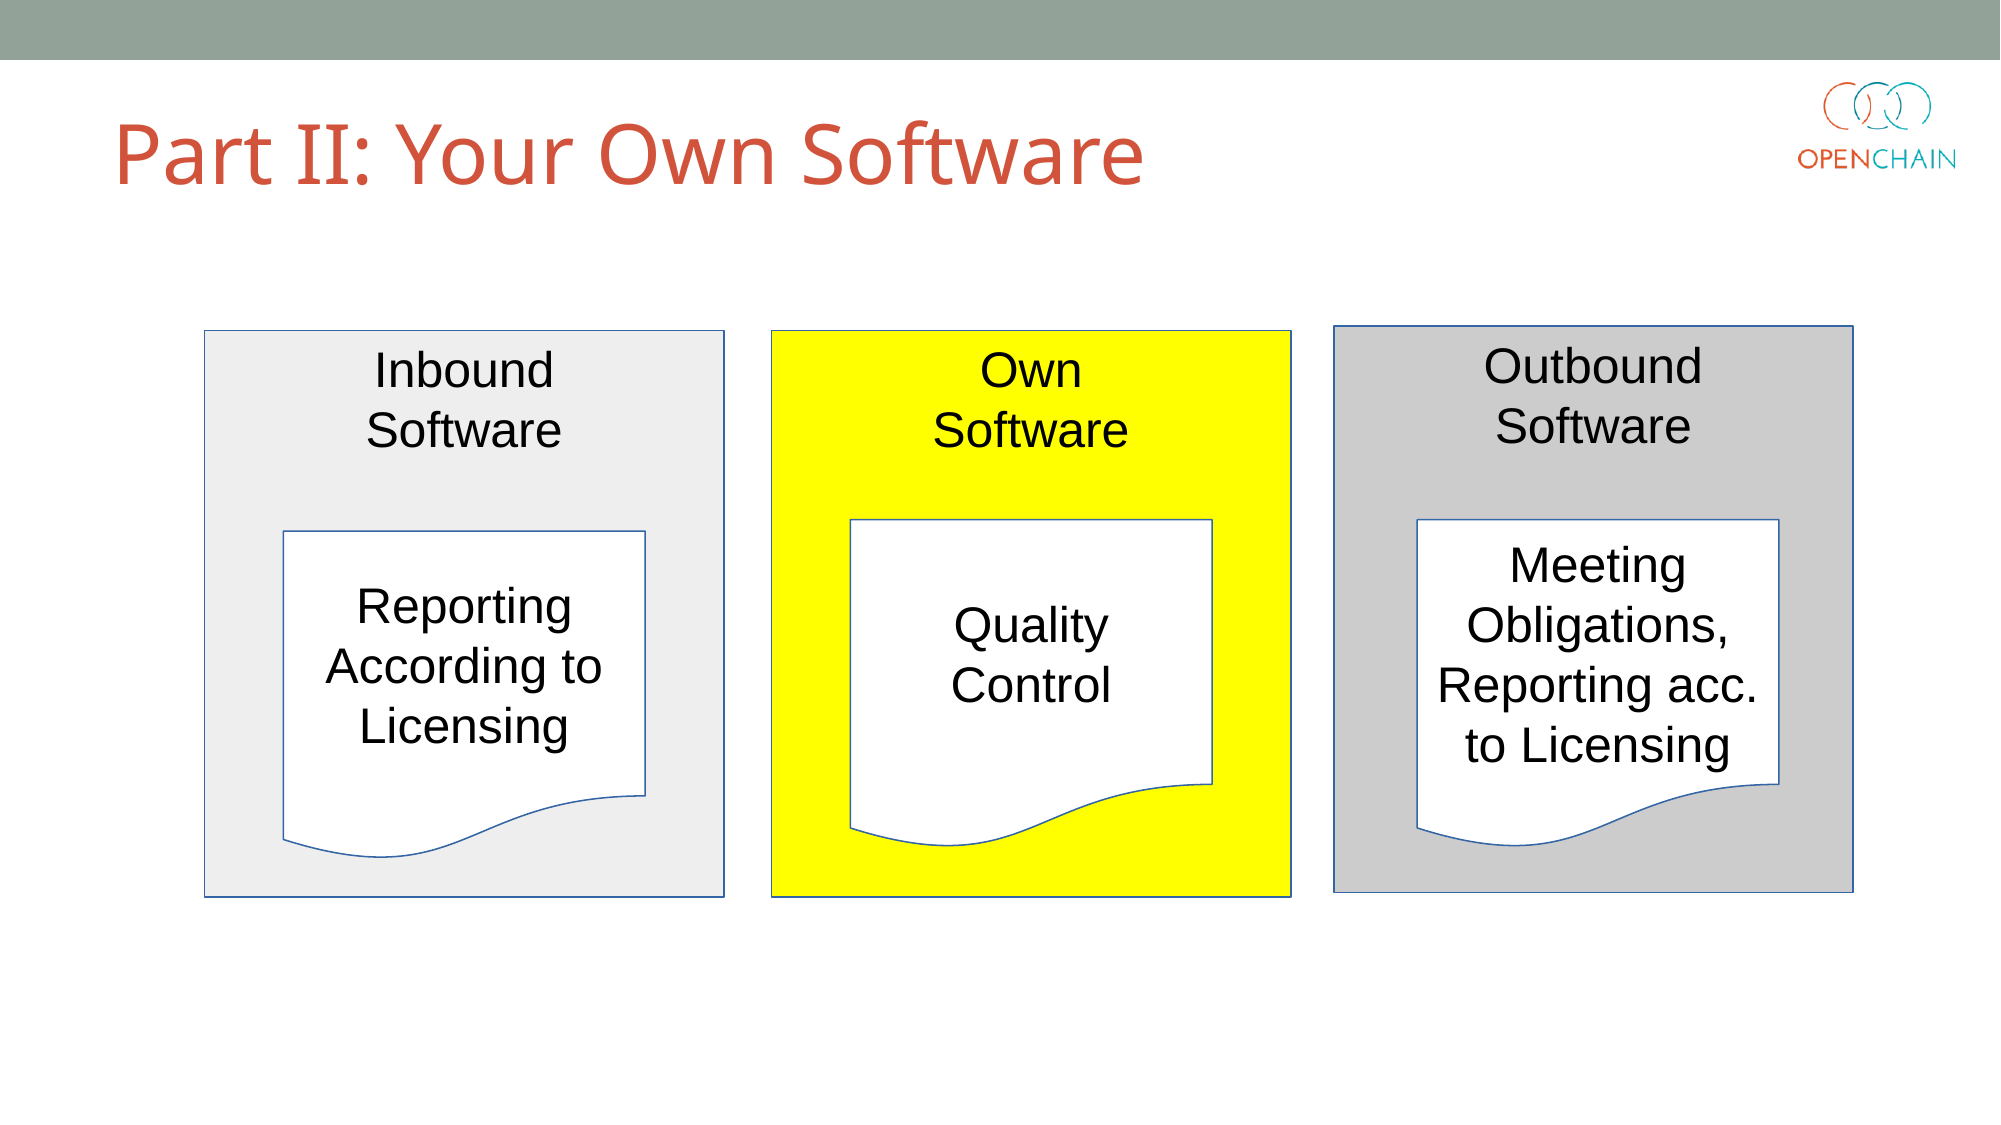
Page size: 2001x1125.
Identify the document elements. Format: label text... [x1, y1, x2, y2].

text_box Outbound Software [1334, 326, 1853, 892]
text_box Reporting According to Licensing [283, 531, 646, 858]
text_box Own Software [772, 331, 1291, 897]
text_box Quality Control [850, 519, 1213, 846]
text_box Inbound Software [205, 331, 724, 897]
text_box Part II: Your Own Software [113, 29, 1912, 202]
text_box Meeting Obligations, Reporting acc. to Licensing [1417, 519, 1779, 846]
